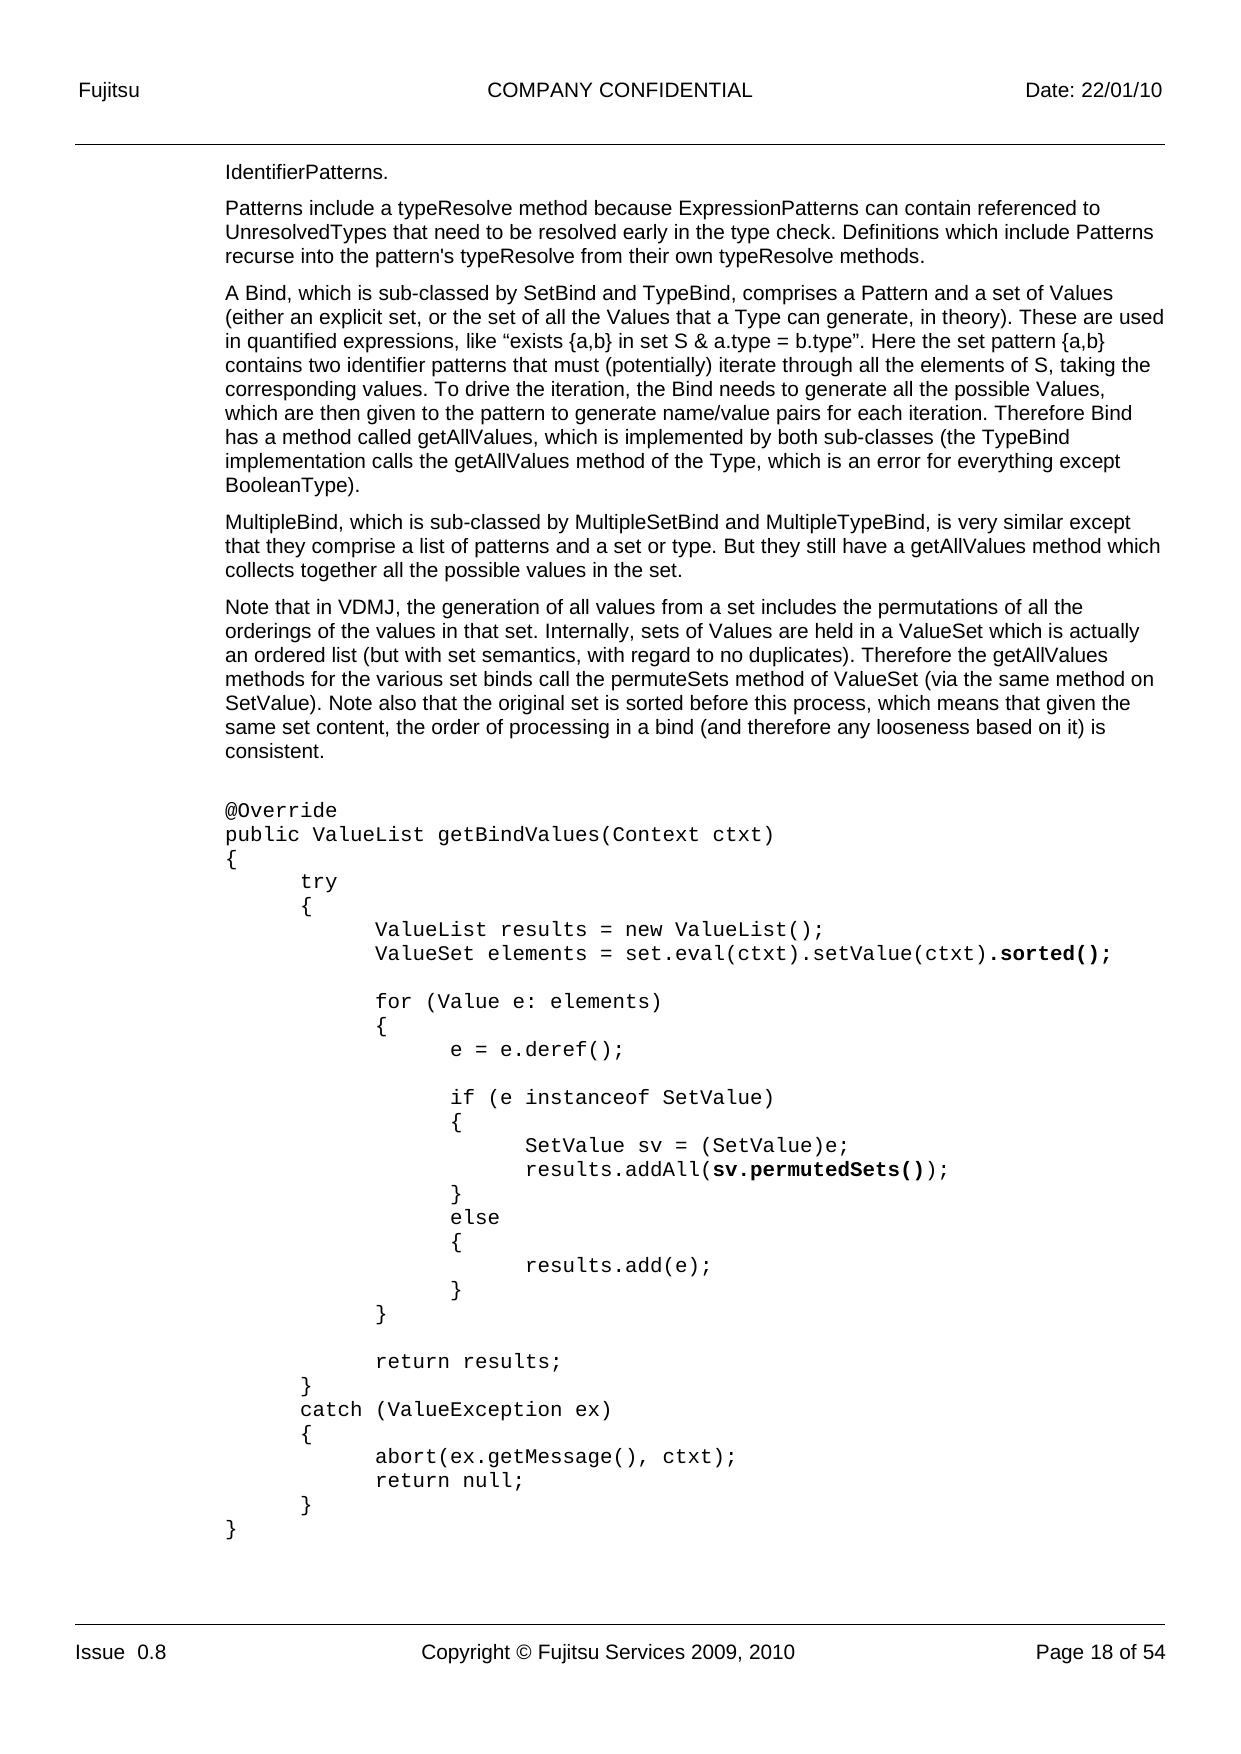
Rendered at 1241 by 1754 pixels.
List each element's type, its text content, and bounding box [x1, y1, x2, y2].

text } [225, 1183, 1165, 1207]
text } [225, 1279, 1165, 1303]
text } [225, 1374, 1165, 1398]
text A Bind, which is sub-classed by SetBind and TypeBind, comprises a Pattern and a set of Values (either an explicit set, or the set of all the Values that a Type can generate, in theory). These are used in quantified expressions, like “exists {a,b} in set S & a.type = b.type”. Here the set pattern {a,b} contains two identifier patterns that must (potentially) iterate through all the elements of S, taking the corresponding values. To drive the iteration, the Bind needs to generate all the possible Values, which are then given to the pattern to generate name/value pairs for each iteration. Therefore Bind has a method called getAllValues, which is implemented by both sub-classes (the TypeBind implementation calls the getAllValues method of the Type, which is an error for everything except BooleanType). [225, 281, 1165, 497]
text try [225, 871, 1165, 895]
text public ValueList getBindValues(Context ctxt) [225, 823, 1165, 847]
text ValueList results = new ValueList(); [225, 919, 1165, 943]
text catch (ValueException ex) [225, 1398, 1165, 1422]
text { [225, 1015, 1165, 1039]
text SetValue sv = (SetValue)e; [225, 1135, 1165, 1159]
text IdentifierPatterns. [225, 160, 1165, 184]
text abort(ex.getMessage(), ctxt); [225, 1446, 1165, 1470]
text e = e.deref(); [225, 1039, 1165, 1063]
text @Override [225, 799, 1165, 823]
text { [225, 1111, 1165, 1135]
text { [225, 847, 1165, 871]
text return null; [225, 1470, 1165, 1494]
text MultipleBind, which is sub-classed by MultipleSetBind and MultipleTypeBind, is very similar except that they comprise a list of patterns and a set or type. But they still have a getAllValues method which collects together all the possible values in the set. [225, 510, 1165, 582]
text } [225, 1303, 1165, 1327]
text } [225, 1518, 1165, 1542]
text Note that in VDMJ, the generation of all values from a set includes the permutations of all the orderings of the values in that set. Internally, sets of Values are held in a ValueSet which is actually an ordered list (but with set semantics, with regard to no duplicates). Therefore the getAllValues methods for the various set binds call the permuteSets method of ValueSet (via the same method on SetValue). Note also that the original set is sorted before this process, which means that given the same set content, the order of processing in a bind (and therefore any looseness based on it) is consistent. [225, 595, 1165, 763]
text if (e instanceof SetValue) [225, 1087, 1165, 1111]
text Patterns include a typeResolve method because ExpressionPatterns can contain referenced to UnresolvedTypes that need to be resolved early in the type check. Definitions which include Patterns recurse into the pattern's typeResolve from their own typeResolve methods. [225, 196, 1165, 268]
text return results; [225, 1351, 1165, 1374]
text } [225, 1494, 1165, 1518]
text { [225, 895, 1165, 919]
text results.addAll(sv.permutedSets()); [225, 1159, 1165, 1183]
text results.add(e); [225, 1255, 1165, 1279]
text else [225, 1207, 1165, 1231]
text ValueSet elements = set.eval(ctxt).setValue(ctxt).sorted(); [225, 943, 1165, 967]
text { [225, 1231, 1165, 1255]
text for (Value e: elements) [225, 991, 1165, 1015]
text { [225, 1422, 1165, 1446]
